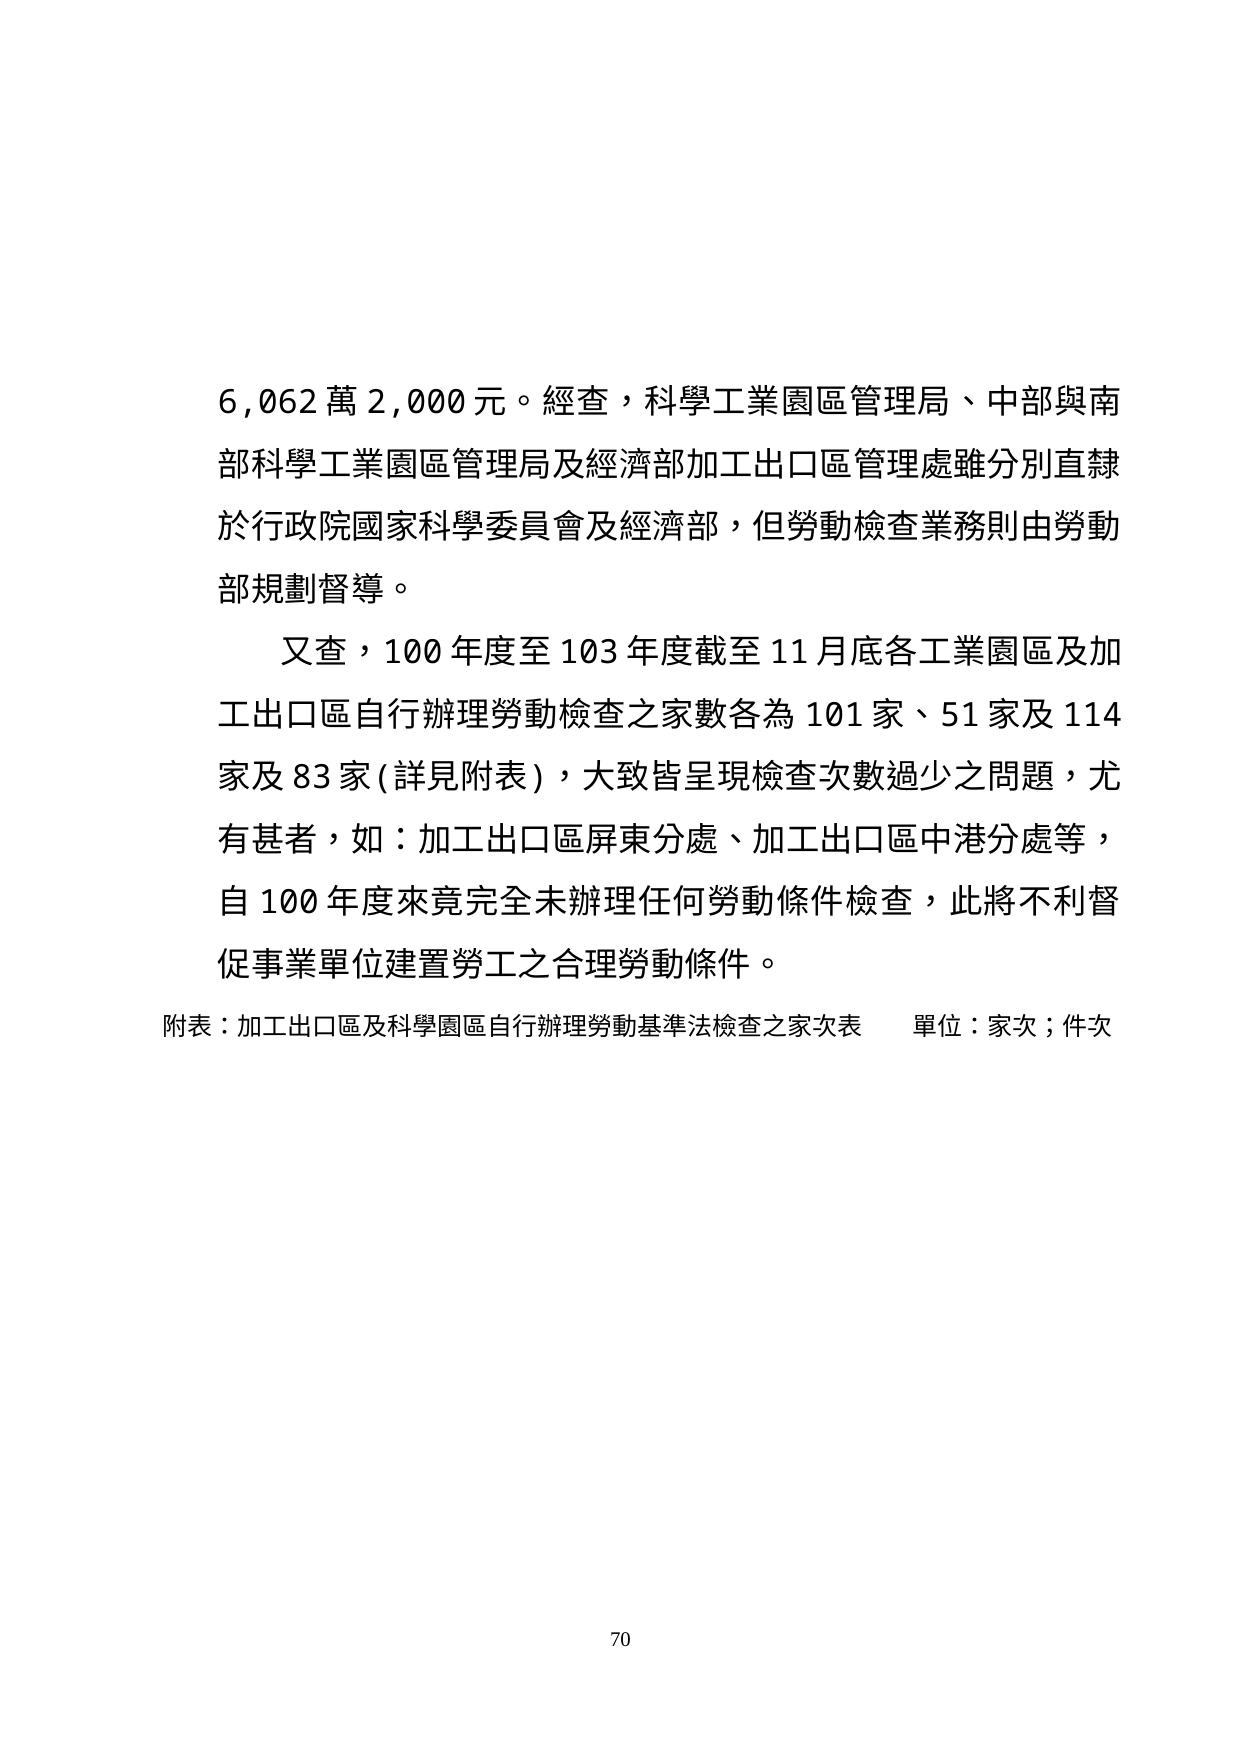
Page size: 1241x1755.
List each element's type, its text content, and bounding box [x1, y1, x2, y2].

text 又查，100年度至103年度截至11月底各工業園區及加工出口區自行辦理勞動檢查之家數各為101家、51家及114家及83家(詳見附表)，大致皆呈現檢查次數過少之問題，尤有甚者，如：加工出口區屏東分處、加工出口區中港分處等，自100年度來竟完全未辦理任何勞動條件檢查，此將不利督促事業單位建置勞工之合理勞動條件。 [217, 608, 1122, 983]
text 6,062萬2,000元。經查，科學工業園區管理局、中部與南部科學工業園區管理局及經濟部加工出口區管理處雖分別直隸於行政院國家科學委員會及經濟部，但勞動檢查業務則由勞動部規劃督導。 [150, 358, 1122, 608]
text 附表：加工出口區及科學園區自行辦理勞動基準法檢查之家次表 單位：家次；件次 [118, 983, 1122, 1045]
